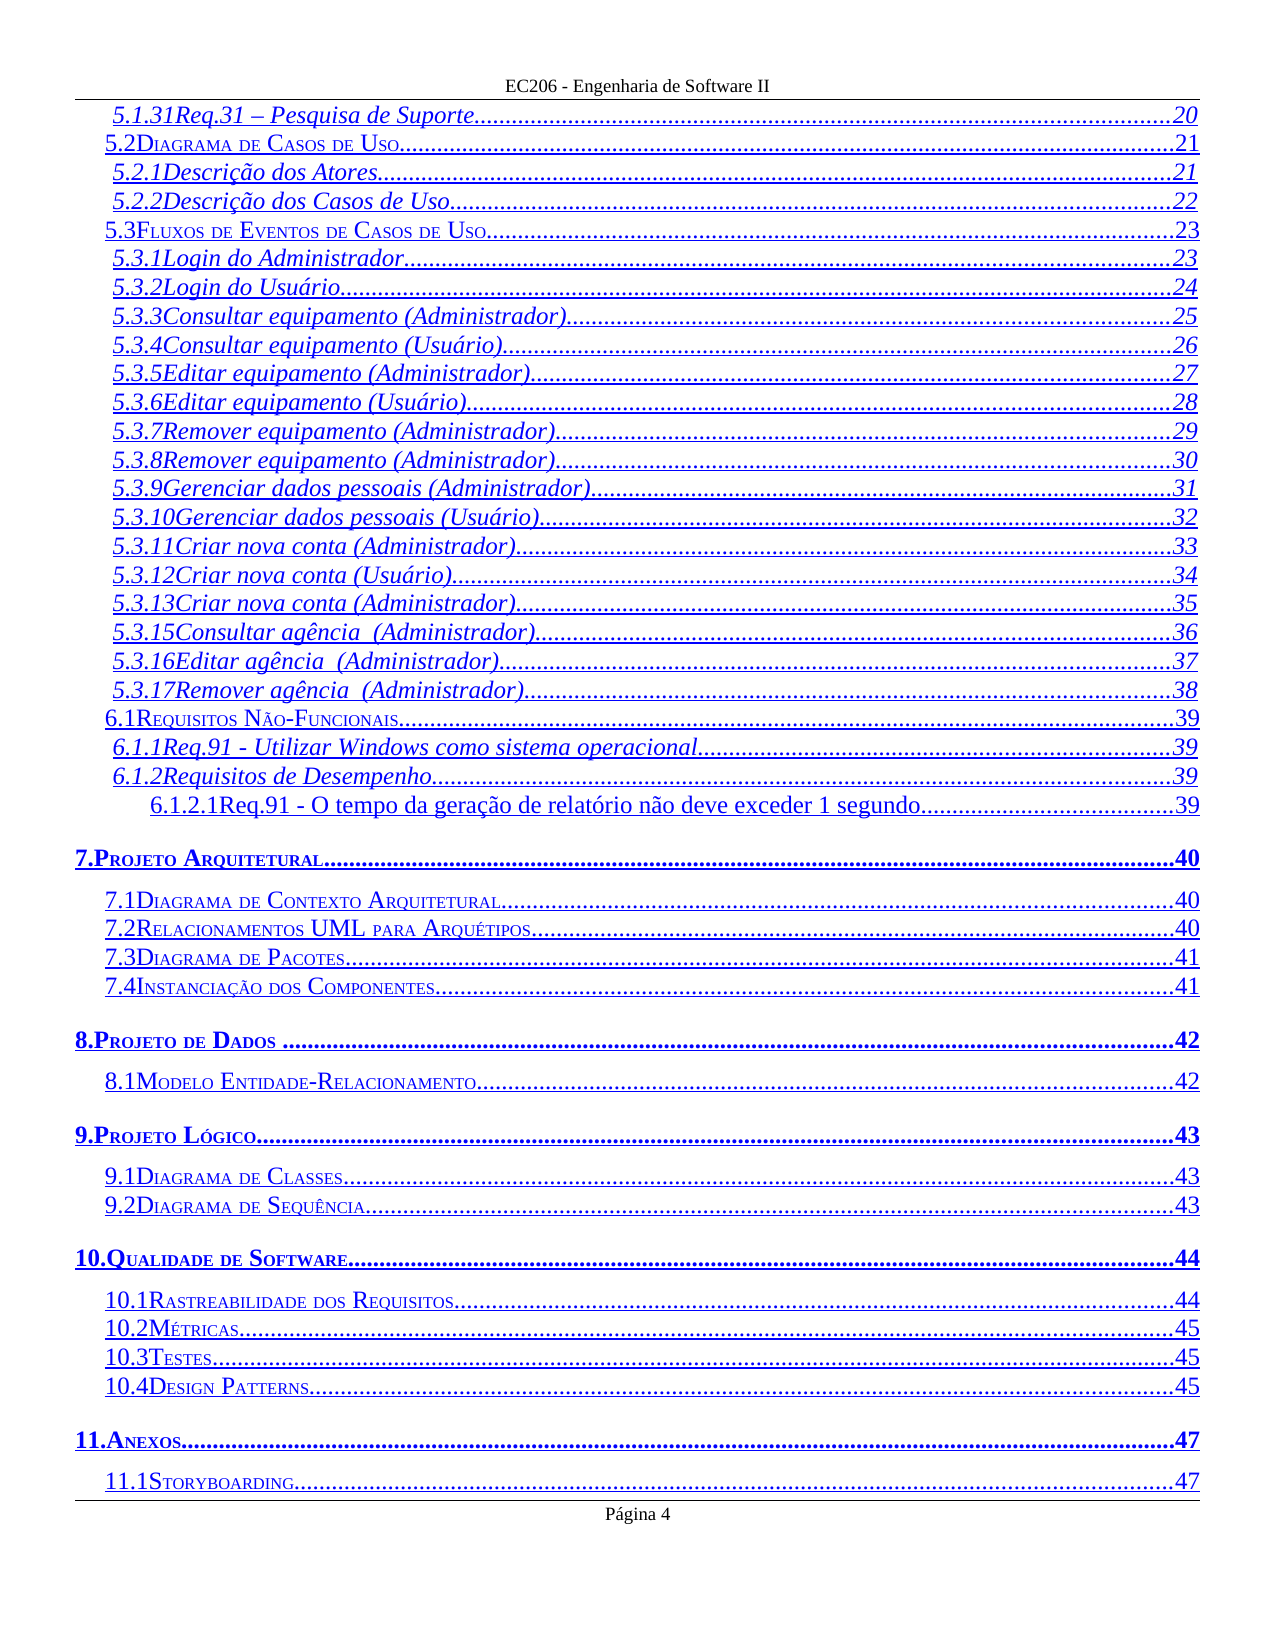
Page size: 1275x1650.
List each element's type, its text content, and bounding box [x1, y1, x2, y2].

text 6.1.2.1Req.91 - O tempo da geração de relatório não deve exceder 1 segundo. 39 [150, 790, 1200, 815]
text 5.3.16Editar agência (Administrador) 37 [112, 646, 1200, 675]
text 5.2Diagrama de Casos de Uso 21 [104, 128, 1200, 153]
text 5.3.10Gerenciar dados pessoais (Usuário) 32 [112, 502, 1200, 531]
text 5.3.5Editar equipamento (Administrador) 27 [112, 358, 1200, 387]
text 10.4Design Patterns 45 [104, 1371, 1200, 1396]
text 7.4Instanciação dos Componentes 41 [104, 971, 1200, 996]
text 5.3.11Criar nova conta (Administrador) 33 [112, 531, 1200, 560]
text 10.Qualidade de Software 44 [75, 1243, 1200, 1268]
text 11.Anexos 47 [75, 1425, 1200, 1450]
text 6.1.1Req.91 - Utilizar Windows como sistema operacional 39 [112, 732, 1200, 761]
text 5.3.17Remover agência (Administrador) 38 [112, 675, 1200, 703]
text 5.3.9Gerenciar dados pessoais (Administrador) 31 [112, 473, 1200, 502]
text 7.2Relacionamentos UML para Arquétipos 40 [104, 913, 1200, 938]
text 6.1.2Requisitos de Desempenho 39 [112, 761, 1200, 790]
text 9.2Diagrama de Sequência 43 [104, 1190, 1200, 1215]
text 5.1.31Req.31 – Pesquisa de Suporte 20 [112, 100, 1200, 128]
text 10.2Métricas 45 [104, 1313, 1200, 1338]
text 7.1Diagrama de Contexto Arquitetural 40 [104, 885, 1200, 910]
text 5.3.8Remover equipamento (Administrador) 30 [112, 445, 1200, 473]
text 5.3.15Consultar agência (Administrador) 36 [112, 617, 1200, 646]
text 10.1Rastreabilidade dos Requisitos 44 [104, 1285, 1200, 1310]
text 5.3.3Consultar equipamento (Administrador) 25 [112, 301, 1200, 330]
text 8.Projeto de Dados 42 [75, 1025, 1200, 1050]
text 5.3.2Login do Usuário 24 [112, 272, 1200, 301]
text 9.1Diagrama de Classes 43 [104, 1161, 1200, 1186]
text 5.2.1Descrição dos Atores 21 [112, 157, 1200, 186]
text 9.Projeto Lógico 43 [75, 1120, 1200, 1145]
text 5.3.4Consultar equipamento (Usuário) 26 [112, 330, 1200, 358]
text 5.3.12Criar nova conta (Usuário) 34 [112, 560, 1200, 588]
text 5.3.7Remover equipamento (Administrador) 29 [112, 416, 1200, 445]
text 5.2.2Descrição dos Casos de Uso 22 [112, 186, 1200, 215]
text 5.3.6Editar equipamento (Usuário) 28 [112, 387, 1200, 416]
text 5.3.13Criar nova conta (Administrador) 35 [112, 588, 1200, 617]
text 5.3Fluxos de Eventos de Casos de Uso 23 [104, 215, 1200, 240]
text 7.3Diagrama de Pacotes 41 [104, 942, 1200, 967]
text 11.1Storyboarding 47 [104, 1466, 1200, 1491]
text 10.3Testes 45 [104, 1342, 1200, 1367]
text 6.1Requisitos Não-Funcionais 39 [104, 703, 1200, 728]
text 8.1Modelo Entidade-Relacionamento 42 [104, 1066, 1200, 1091]
text 7.Projeto Arquitetural 40 [75, 843, 1200, 868]
text 5.3.1Login do Administrador 23 [112, 243, 1200, 272]
